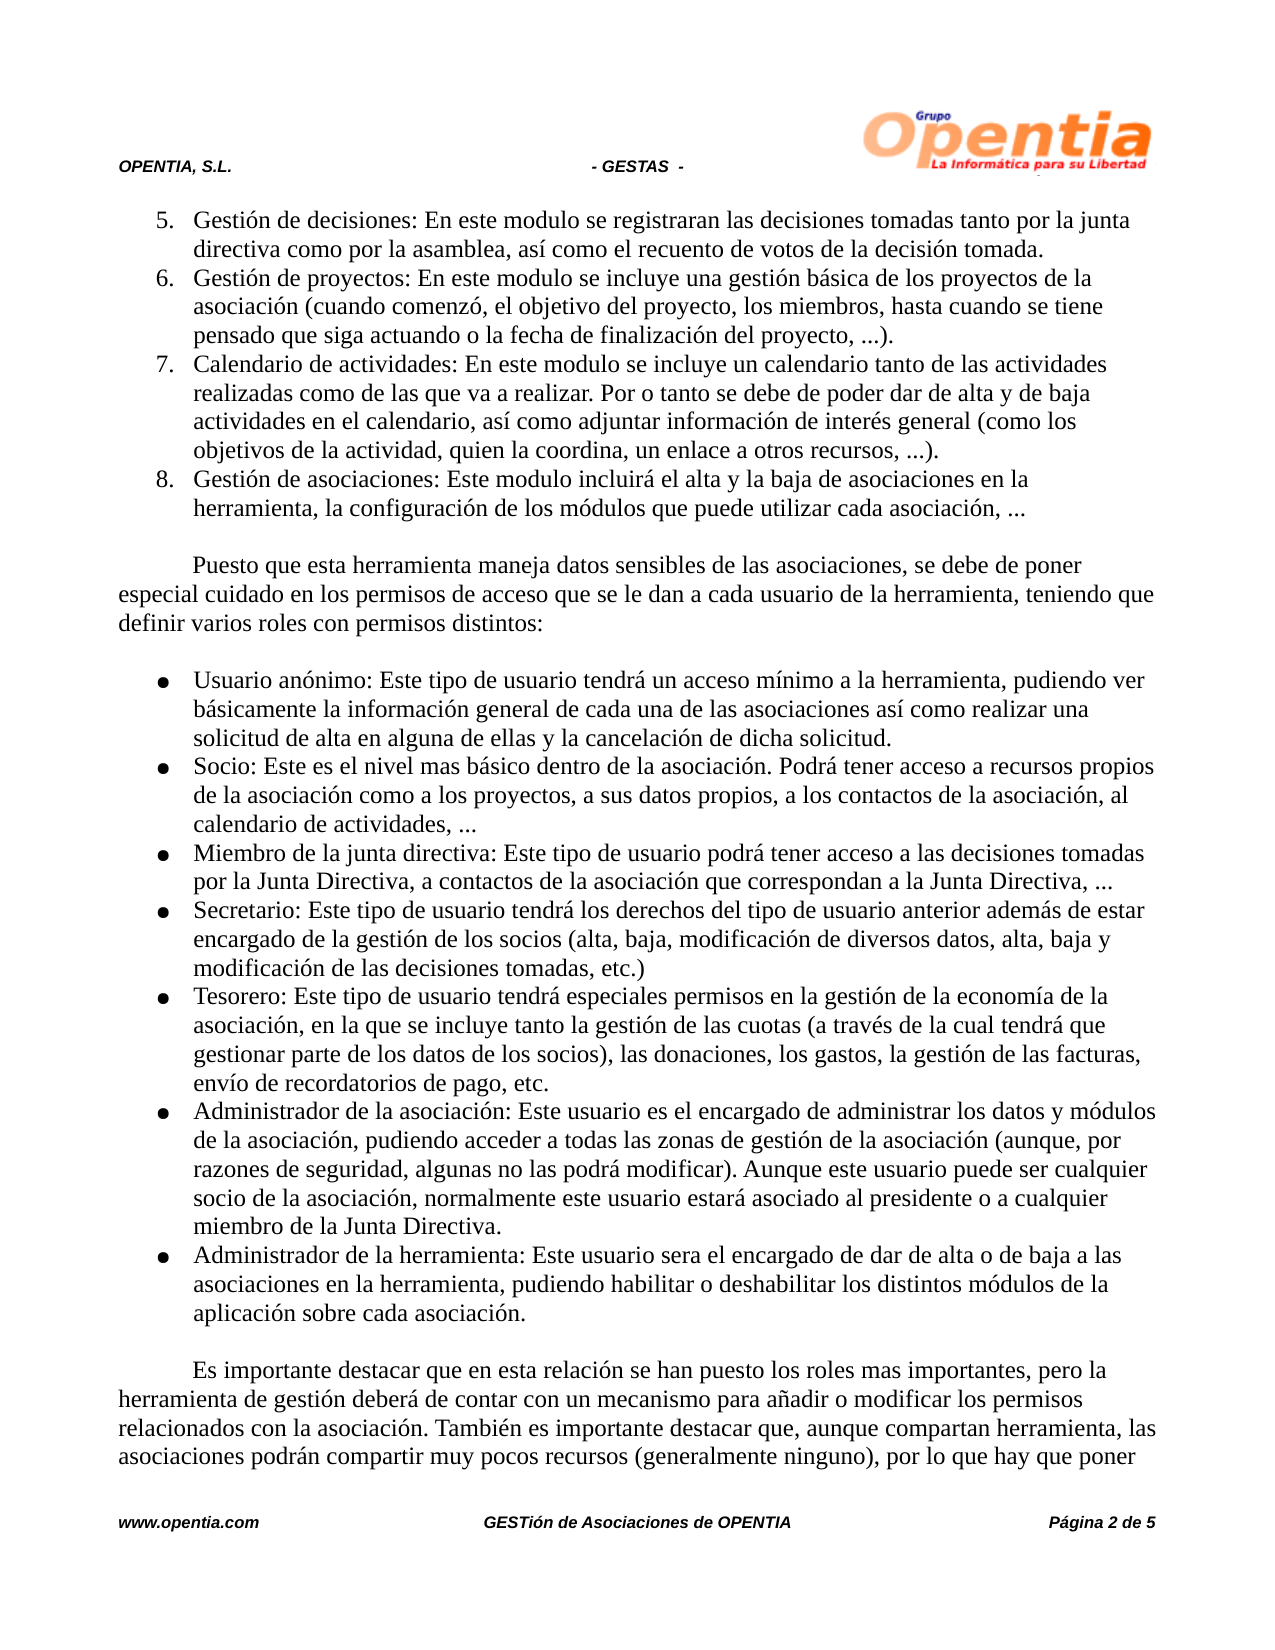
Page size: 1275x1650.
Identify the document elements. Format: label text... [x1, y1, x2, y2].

list Administrador de la herramienta: Este usuario sera el encargado de dar de alta o de baja a las asociaciones en la herramienta, pudiendo habilitar o deshabilitar los distintos módulos de la aplicación sobre cada asociación. [156, 1240, 1157, 1326]
text Puesto que esta herramienta maneja datos sensibles de las asociaciones, se debe de poner especial cuidado en los permisos de acceso que se le dan a cada usuario de la herramienta, teniendo que definir varios roles con permisos distintos: [118, 550, 1157, 636]
list Calendario de actividades: En este modulo se incluye un calendario tanto de las actividades realizadas como de las que va a realizar. Por o tanto se debe de poder dar de alta y de baja actividades en el calendario, así como adjuntar información de interés general (como los objetivos de la actividad, quien la coordina, un enlace a otros recursos, ...). [156, 349, 1157, 464]
list Gestión de proyectos: En este modulo se incluye una gestión básica de los proyectos de la asociación (cuando comenzó, el objetivo del proyecto, los miembros, hasta cuando se tiene pensado que siga actuando o la fecha de finalización del proyecto, ...). [156, 263, 1157, 349]
list Secretario: Este tipo de usuario tendrá los derechos del tipo de usuario anterior además de estar encargado de la gestión de los socios (alta, baja, modificación de diversos datos, alta, baja y modificación de las decisiones tomadas, etc.) [156, 895, 1157, 981]
list Socio: Este es el nivel mas básico dentro de la asociación. Podrá tener acceso a recursos propios de la asociación como a los proyectos, a sus datos propios, a los contactos de la asociación, al calendario de actividades, ... [156, 751, 1157, 838]
list Administrador de la asociación: Este usuario es el encargado de administrar los datos y módulos de la asociación, pudiendo acceder a todas las zonas de gestión de la asociación (aunque, por razones de seguridad, algunas no las podrá modificar). Aunque este usuario puede ser cualquier socio de la asociación, normalmente este usuario estará asociado al presidente o a cualquier miembro de la Junta Directiva. [156, 1096, 1157, 1240]
list Tesorero: Este tipo de usuario tendrá especiales permisos en la gestión de la economía de la asociación, en la que se incluye tanto la gestión de las cuotas (a través de la cual tendrá que gestionar parte de los datos de los socios), las donaciones, los gastos, la gestión de las facturas, envío de recordatorios de pago, etc. [156, 981, 1157, 1096]
list Usuario anónimo: Este tipo de usuario tendrá un acceso mínimo a la herramienta, pudiendo ver básicamente la información general de cada una de las asociaciones así como realizar una solicitud de alta en alguna de ellas y la cancelación de dicha solicitud. [156, 665, 1157, 751]
list Miembro de la junta directiva: Este tipo de usuario podrá tener acceso a las decisiones tomadas por la Junta Directiva, a contactos de la asociación que correspondan a la Junta Directiva, ... [156, 838, 1157, 895]
text Es importante destacar que en esta relación se han puesto los roles mas importantes, pero la herramienta de gestión deberá de contar con un mecanismo para añadir o modificar los permisos relacionados con la asociación. También es importante destacar que, aunque compartan herramienta, las asociaciones podrán compartir muy pocos recursos (generalmente ninguno), por lo que hay que poner [118, 1355, 1157, 1470]
list Gestión de asociaciones: Este modulo incluirá el alta y la baja de asociaciones en la herramienta, la configuración de los módulos que puede utilizar cada asociación, ... [156, 464, 1157, 521]
list Gestión de decisiones: En este modulo se registraran las decisiones tomadas tanto por la junta directiva como por la asamblea, así como el recuento de votos de la decisión tomada. [156, 205, 1157, 263]
picture [858, 106, 1157, 175]
